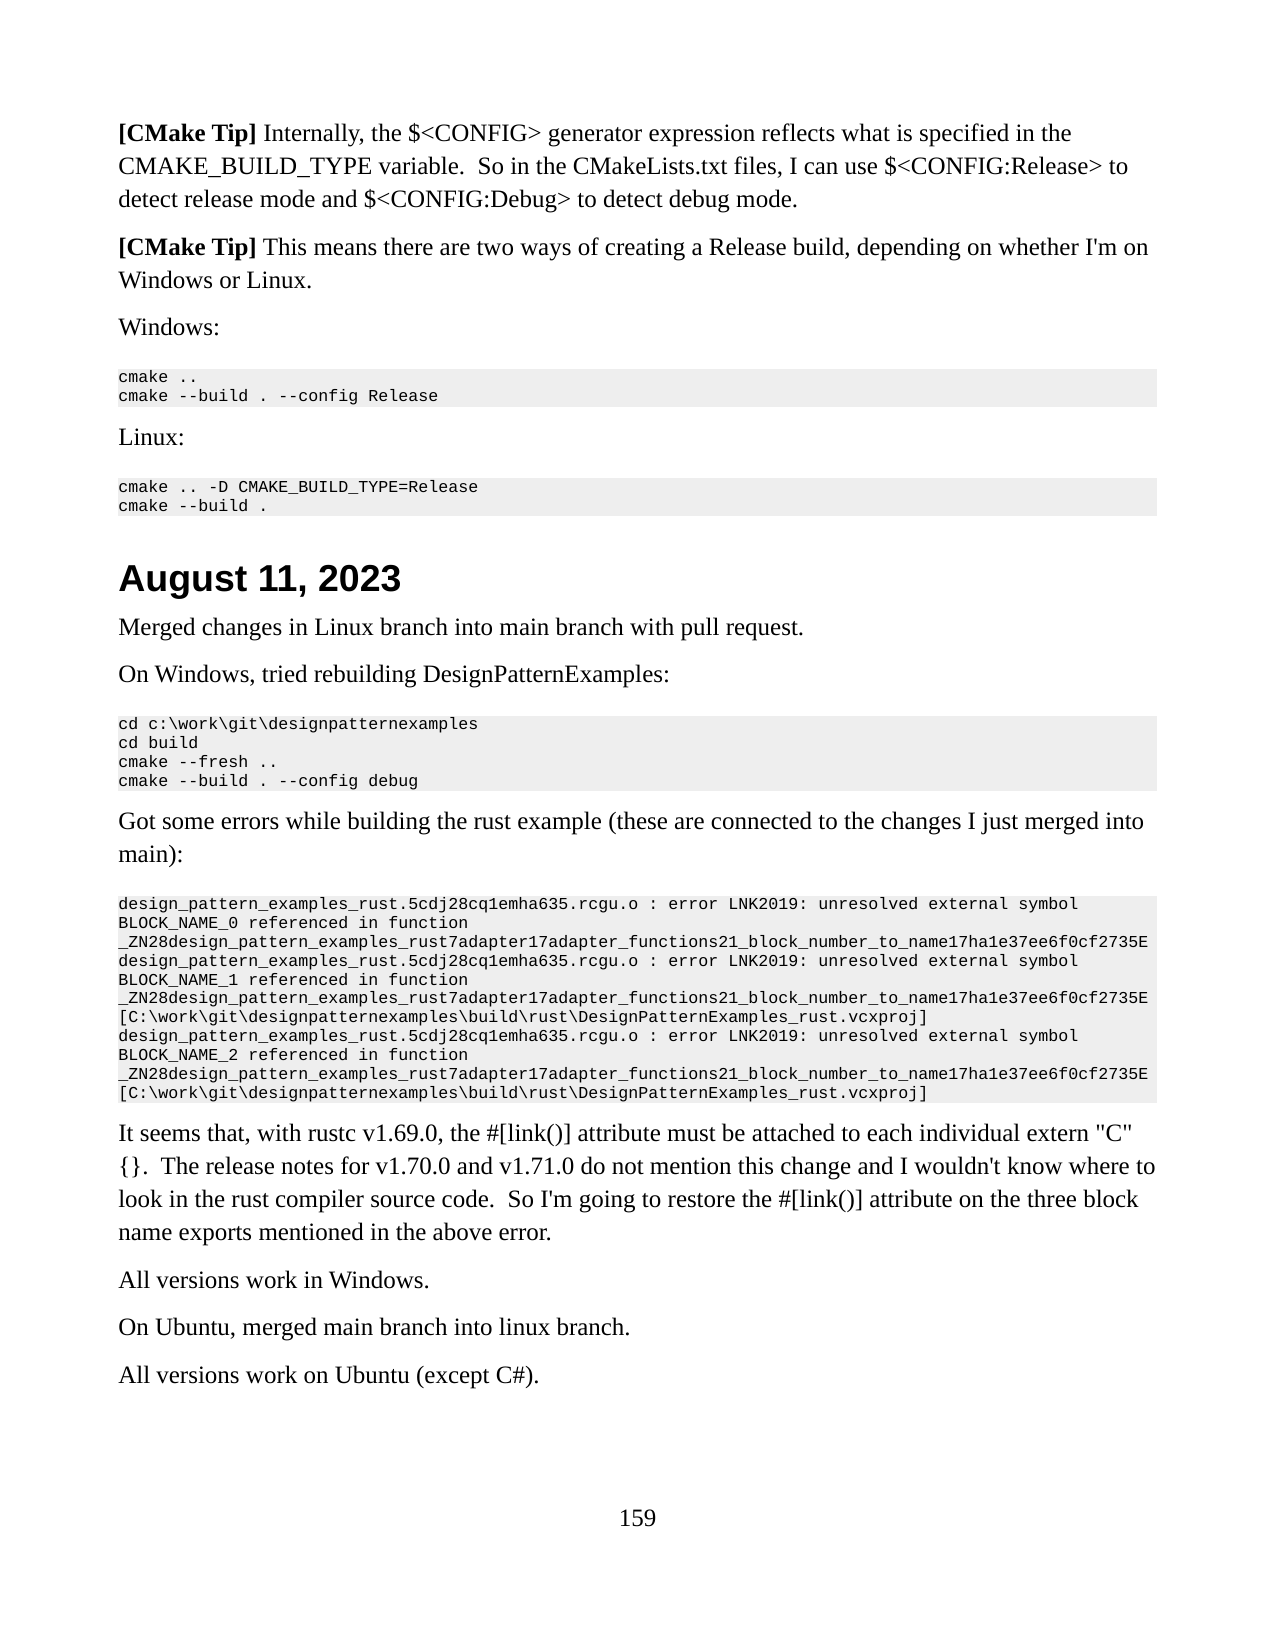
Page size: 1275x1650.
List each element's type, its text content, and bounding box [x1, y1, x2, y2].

text cmake .. -D CMAKE_BUILD_TYPE=Release [118, 478, 1157, 497]
text design_pattern_examples_rust.5cdj28cq1emha635.rcgu.o : error LNK2019: unresolved external symbol BLOCK_NAME_2 referenced in function _ZN28design_pattern_examples_rust7adapter17adapter_functions21_block_number_to_name17ha1e37ee6f0cf2735E [C:\work\git\designpatternexamples\build\rust\DesignPatternExamples_rust.vcxproj] [118, 1028, 1157, 1103]
text Got some errors while building the rust example (these are connected to the changes I just merged into main): [118, 806, 1157, 868]
text On Windows, tried rebuilding DesignPatternExamples: [118, 659, 1157, 688]
text Merged changes in Linux branch into main branch with pull request. [118, 612, 1157, 640]
text Linux: [118, 422, 1157, 450]
text cmake --build . --config Release [118, 388, 1157, 407]
text cmake --fresh .. [118, 753, 1157, 772]
text [CMake Tip] This means there are two ways of creating a Release build, depending on whether I'm on Windows or Linux. [118, 232, 1157, 293]
text cd build [118, 734, 1157, 753]
text All versions work on Ubuntu (except C#). [118, 1360, 1157, 1389]
subtitle August 11, 2023 [118, 556, 1157, 599]
text cd c:\work\git\designpatternexamples [118, 716, 1157, 734]
text Windows: [118, 312, 1157, 341]
text cmake --build . --config debug [118, 772, 1157, 791]
text [CMake Tip] Internally, the $<CONFIG> generator expression reflects what is specified in the CMAKE_BUILD_TYPE variable. So in the CMakeLists.txt files, I can use $<CONFIG:Release> to detect release mode and $<CONFIG:Debug> to detect debug mode. [118, 118, 1157, 213]
text design_pattern_examples_rust.5cdj28cq1emha635.rcgu.o : error LNK2019: unresolved external symbol BLOCK_NAME_0 referenced in function _ZN28design_pattern_examples_rust7adapter17adapter_functions21_block_number_to_name17ha1e37ee6f0cf2735E [118, 896, 1157, 952]
text It seems that, with rustc v1.69.0, the #[link()] attribute must be attached to each individual extern "C" {}. The release notes for v1.70.0 and v1.71.0 do not mention this change and I wouldn't know where to look in the rust compiler source code. So I'm going to restore the #[link()] attribute on the three block name exports mentioned in the above error. [118, 1118, 1157, 1246]
text cmake .. [118, 369, 1157, 388]
text On Ubuntu, merged main branch into linux branch. [118, 1312, 1157, 1341]
text cmake --build . [118, 497, 1157, 516]
text design_pattern_examples_rust.5cdj28cq1emha635.rcgu.o : error LNK2019: unresolved external symbol BLOCK_NAME_1 referenced in function _ZN28design_pattern_examples_rust7adapter17adapter_functions21_block_number_to_name17ha1e37ee6f0cf2735E [C:\work\git\designpatternexamples\build\rust\DesignPatternExamples_rust.vcxproj] [118, 952, 1157, 1028]
text All versions work in Windows. [118, 1265, 1157, 1293]
